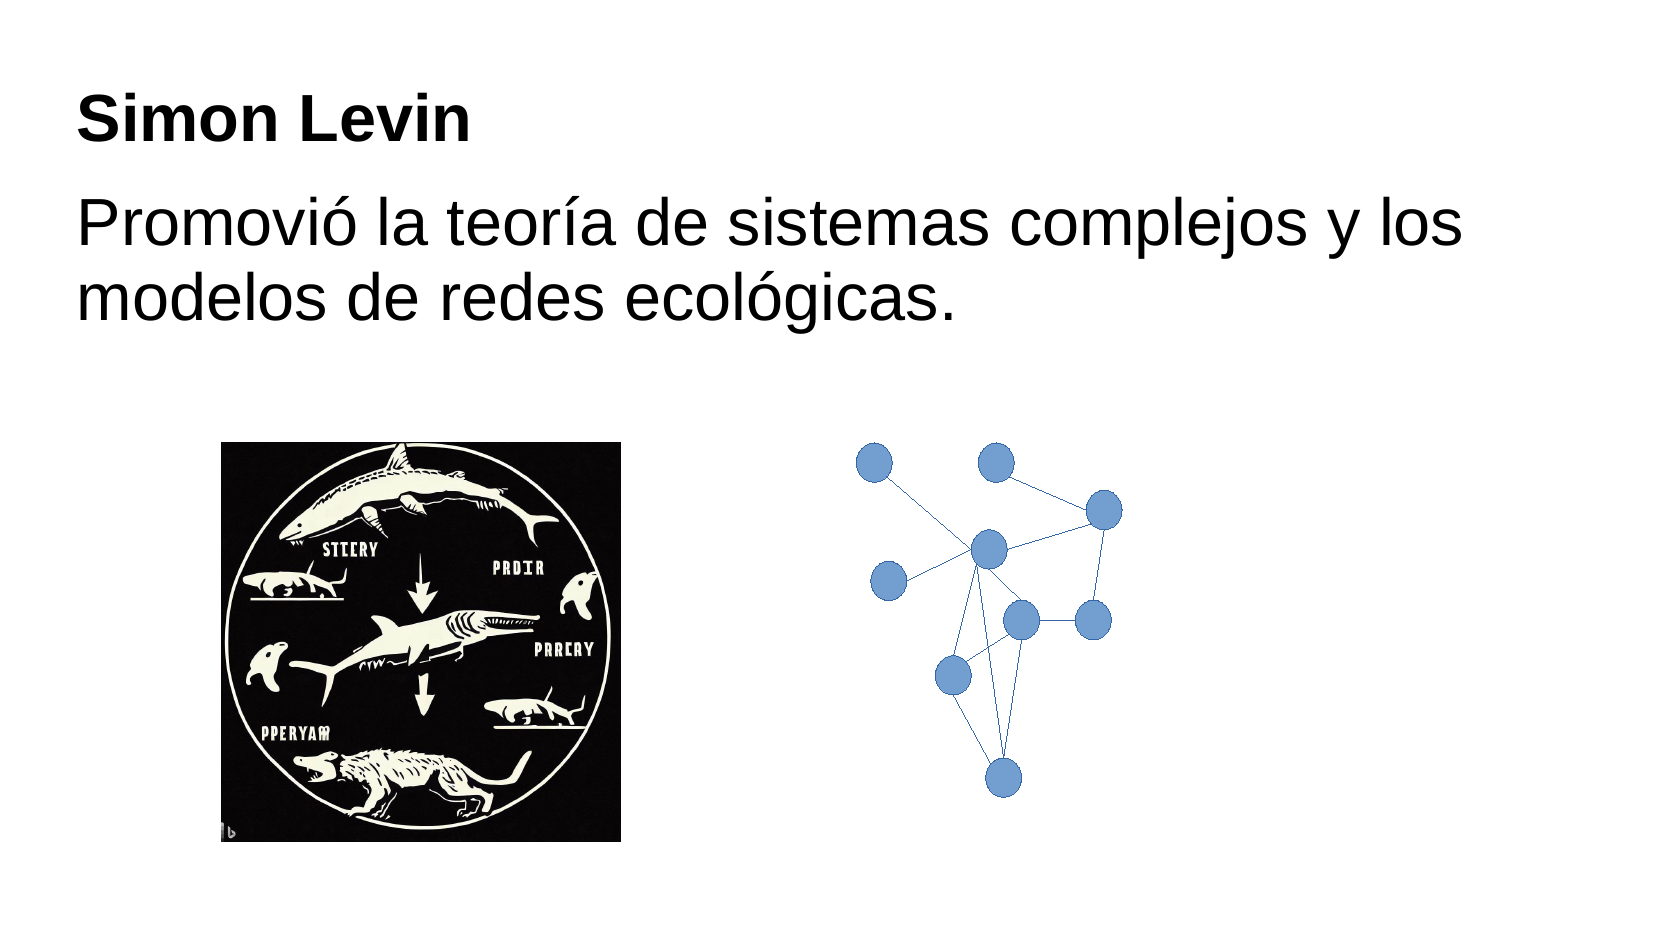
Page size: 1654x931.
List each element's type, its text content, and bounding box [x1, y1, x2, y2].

text_box [1003, 600, 1040, 640]
text_box [935, 655, 972, 695]
text_box [985, 757, 1022, 798]
text_box [856, 442, 893, 483]
text_box [1075, 600, 1112, 640]
text_box [971, 529, 1008, 570]
text_box [1086, 490, 1123, 530]
list Simon Levin Promovió la teoría de sistemas complejos y los modelos de redes ecológicas. [76, 80, 1565, 621]
text_box [978, 442, 1015, 483]
text_box [870, 561, 907, 601]
picture [221, 442, 621, 842]
